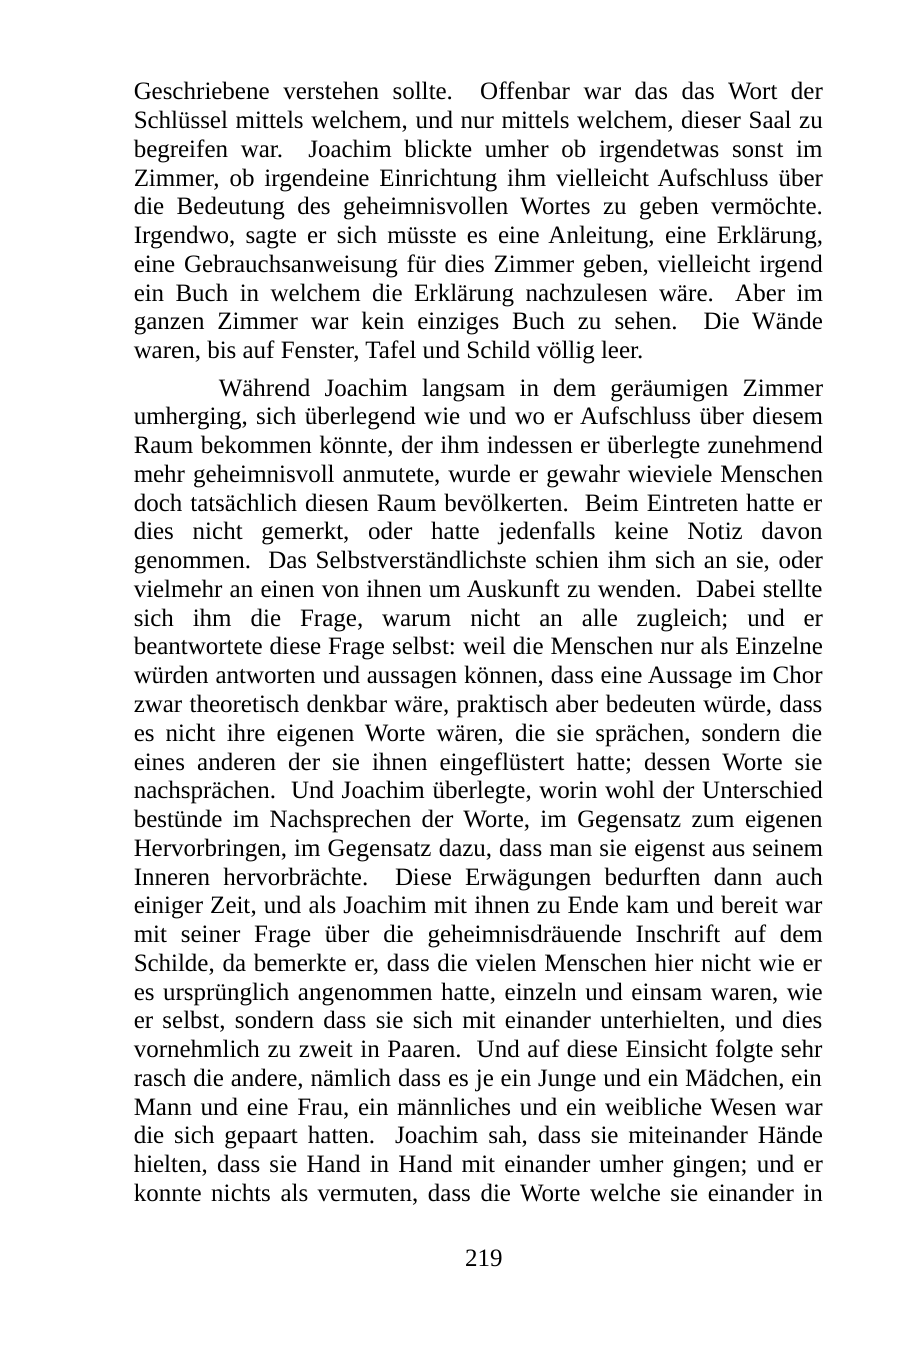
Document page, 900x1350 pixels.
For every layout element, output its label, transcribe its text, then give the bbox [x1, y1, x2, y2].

text Während Joachim langsam in dem geräumigen Zimmer umherging, sich überlegend wie und wo er Aufschluss über diesem Raum bekommen könnte, der ihm indessen er überlegte zunehmend mehr geheimnisvoll anmutete, wurde er gewahr wieviele Menschen doch tatsächlich diesen Raum bevölkerten. Beim Eintreten hatte er dies nicht gemerkt, oder hatte jedenfalls keine Notiz davon genommen. Das Selbstverständlichste schien ihm sich an sie, oder vielmehr an einen von ihnen um Auskunft zu wenden. Dabei stellte sich ihm die Frage, warum nicht an alle zugleich; und er beantwortete diese Frage selbst: weil die Menschen nur als Einzelne würden antworten und aussagen können, dass eine Aussage im Chor zwar theoretisch denkbar wäre, praktisch aber bedeuten würde, dass es nicht ihre eigenen Worte wären, die sie sprächen, sondern die eines anderen der sie ihnen eingeflüstert hatte; dessen Worte sie nachsprächen. Und Joachim überlegte, worin wohl der Unterschied bestünde im Nachsprechen der Worte, im Gegensatz zum eigenen Hervorbringen, im Gegensatz dazu, dass man sie eigenst aus seinem Inneren hervorbrächte. Diese Erwägungen bedurften dann auch einiger Zeit, und als Joachim mit ihnen zu Ende kam und bereit war mit seiner Frage über die geheimnisdräuende Inschrift auf dem Schilde, da bemerkte er, dass die vielen Menschen hier nicht wie er es ursprünglich angenommen hatte, einzeln und einsam waren, wie er selbst, sondern dass sie sich mit einander unterhielten, und dies vornehmlich zu zweit in Paaren. Und auf diese Einsicht folgte sehr rasch die andere, nämlich dass es je ein Junge und ein Mädchen, ein Mann und eine Frau, ein männliches und ein weibliche Wesen war die sich gepaart hatten. Joachim sah, dass sie miteinander Hände hielten, dass sie Hand in Hand mit einander umher gingen; und er konnte nichts als vermuten, dass die Worte welche sie einander in [133, 373, 823, 1207]
text Geschriebene verstehen sollte. Offenbar war das das Wort der Schlüssel mittels welchem, und nur mittels welchem, dieser Saal zu begreifen war. Joachim blickte umher ob irgendetwas sonst im Zimmer, ob irgendeine Einrichtung ihm vielleicht Aufschluss über die Bedeutung des geheimnisvollen Wortes zu geben vermöchte. Irgendwo, sagte er sich müsste es eine Anleitung, eine Erklärung, eine Gebrauchsanweisung für dies Zimmer geben, vielleicht irgend ein Buch in welchem die Erklärung nachzulesen wäre. Aber im ganzen Zimmer war kein einziges Buch zu sehen. Die Wände waren, bis auf Fenster, Tafel und Schild völlig leer. [133, 76, 823, 364]
